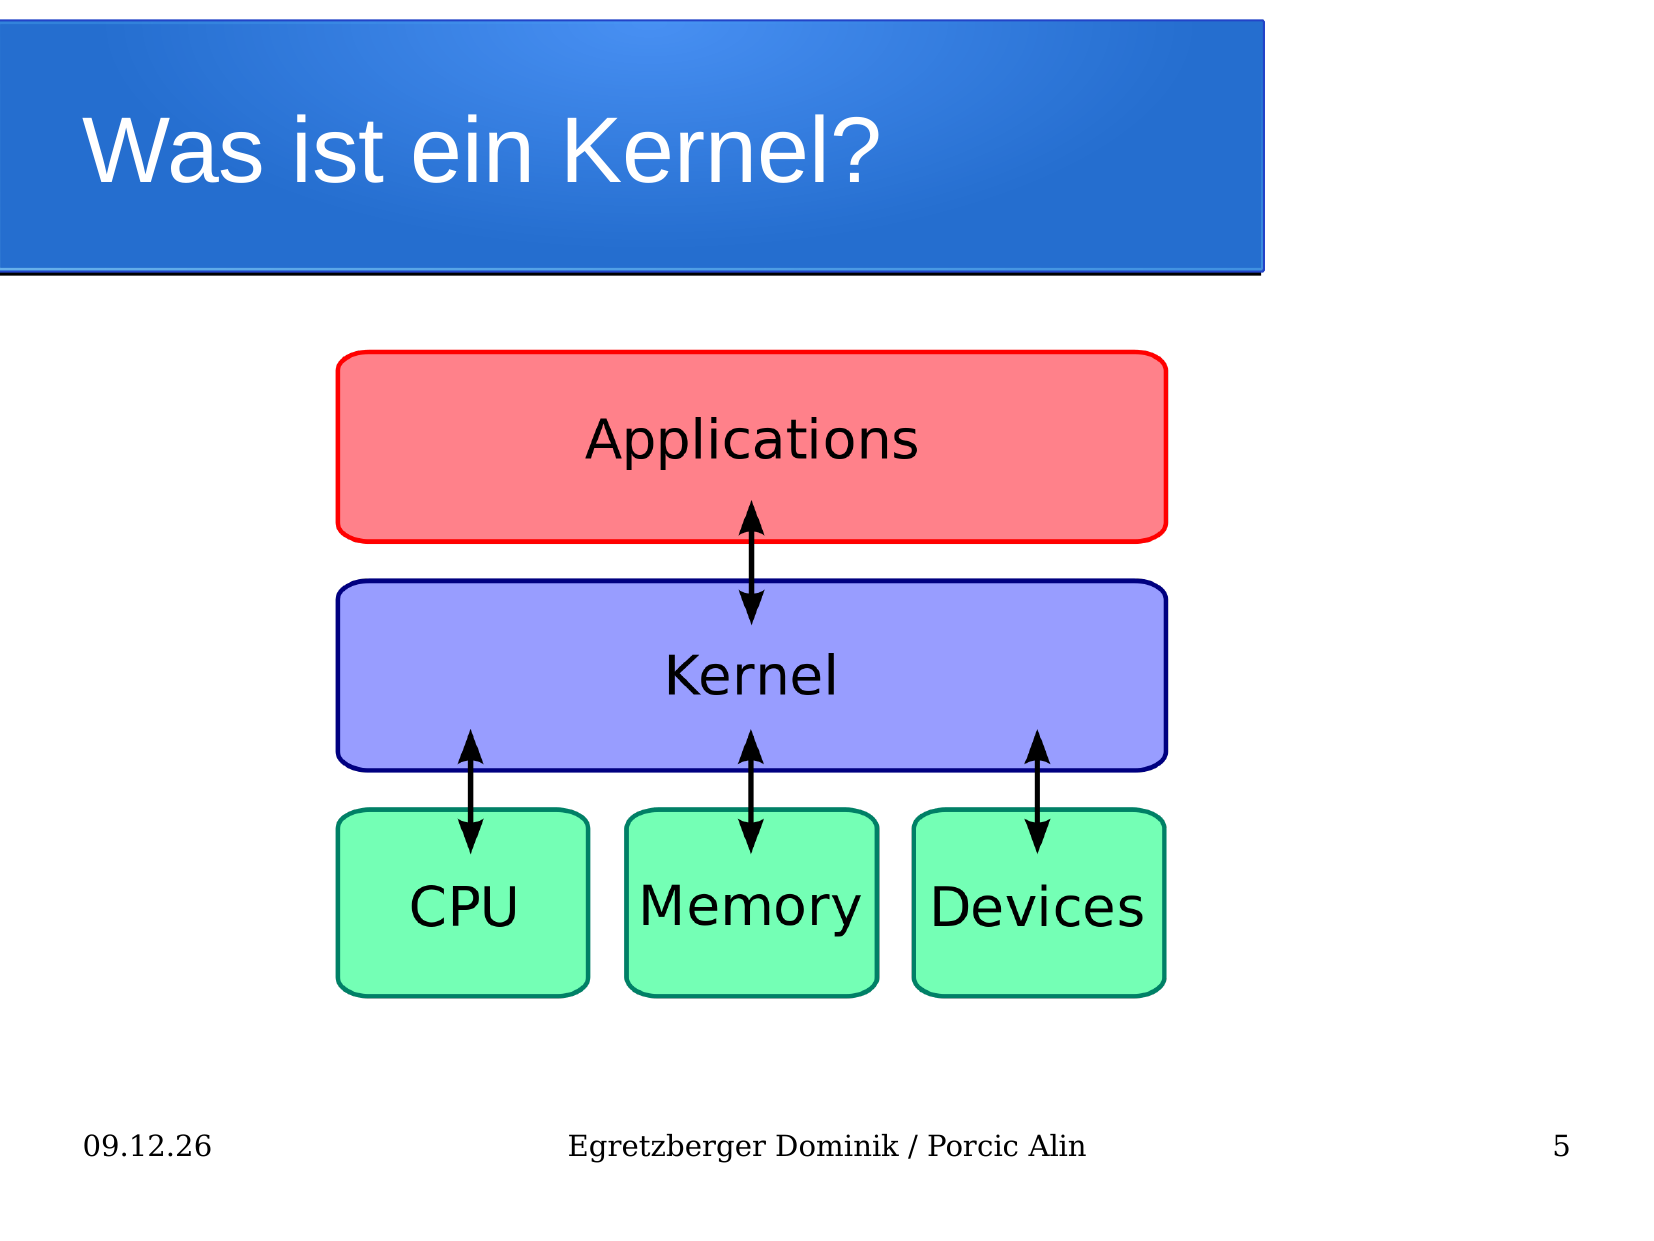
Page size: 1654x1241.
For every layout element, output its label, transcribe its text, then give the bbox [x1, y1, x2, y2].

title Was ist ein Kernel? [82, 47, 1235, 252]
picture [315, 329, 1188, 1020]
